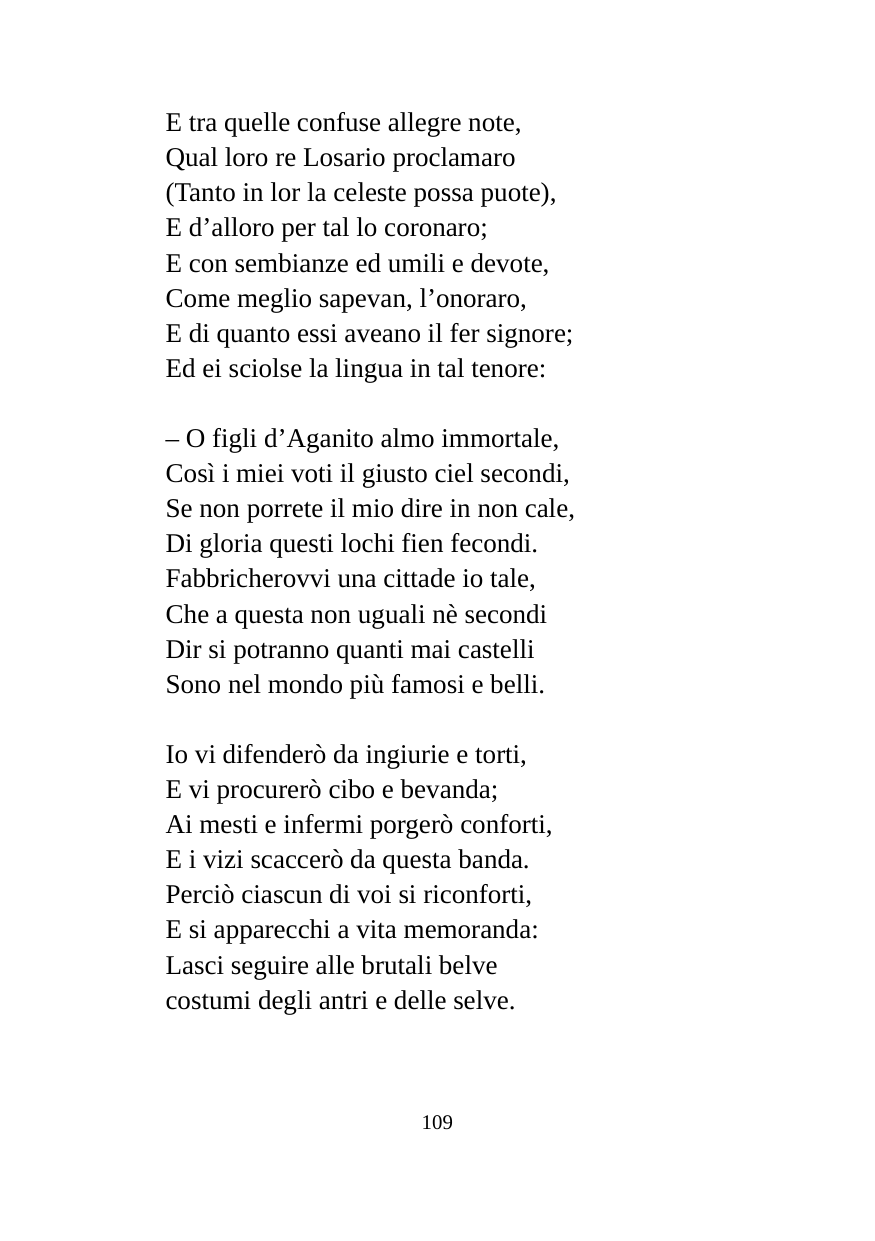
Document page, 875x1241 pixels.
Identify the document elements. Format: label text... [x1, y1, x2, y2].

text E tra quelle confuse allegre note, [165, 106, 768, 137]
text E di quanto essi aveano il fer signore; [165, 317, 768, 348]
text costumi degli antri e delle selve. [165, 984, 768, 1015]
text E si apparecchi a vita memoranda: [165, 914, 768, 945]
text Che a questa non uguali nè secondi [165, 598, 768, 629]
text Di gloria questi lochi fien fecondi. [165, 527, 768, 559]
text Ed ei sciolse la lingua in tal tenore: [165, 352, 768, 383]
text Fabbricherovvi una cittade io tale, [165, 563, 768, 594]
text Qual loro re Losario proclamaro [165, 141, 768, 172]
text E d’alloro per tal lo coronaro; [165, 212, 768, 243]
text Se non porrete il mio dire in non cale, [165, 492, 768, 523]
text E i vizi scaccerò da questa banda. [165, 843, 768, 874]
text Sono nel mondo più famosi e belli. [165, 668, 768, 699]
text Come meglio sapevan, l’onoraro, [165, 282, 768, 313]
text Lasci seguire alle brutali belve [165, 949, 768, 980]
text (Tanto in lor la celeste possa puote), [165, 176, 768, 208]
text – O figli d’Aganito almo immortale, [165, 422, 768, 453]
text Dir si potranno quanti mai castelli [165, 633, 768, 664]
text Così i miei voti il giusto ciel secondi, [165, 457, 768, 488]
text Ai mesti e infermi porgerò conforti, [165, 808, 768, 839]
text Perciò ciascun di voi si riconforti, [165, 878, 768, 910]
text E con sembianze ed umili e devote, [165, 247, 768, 278]
text Io vi difenderò da ingiurie e torti, [165, 738, 768, 769]
text E vi procurerò cibo e bevanda; [165, 773, 768, 804]
